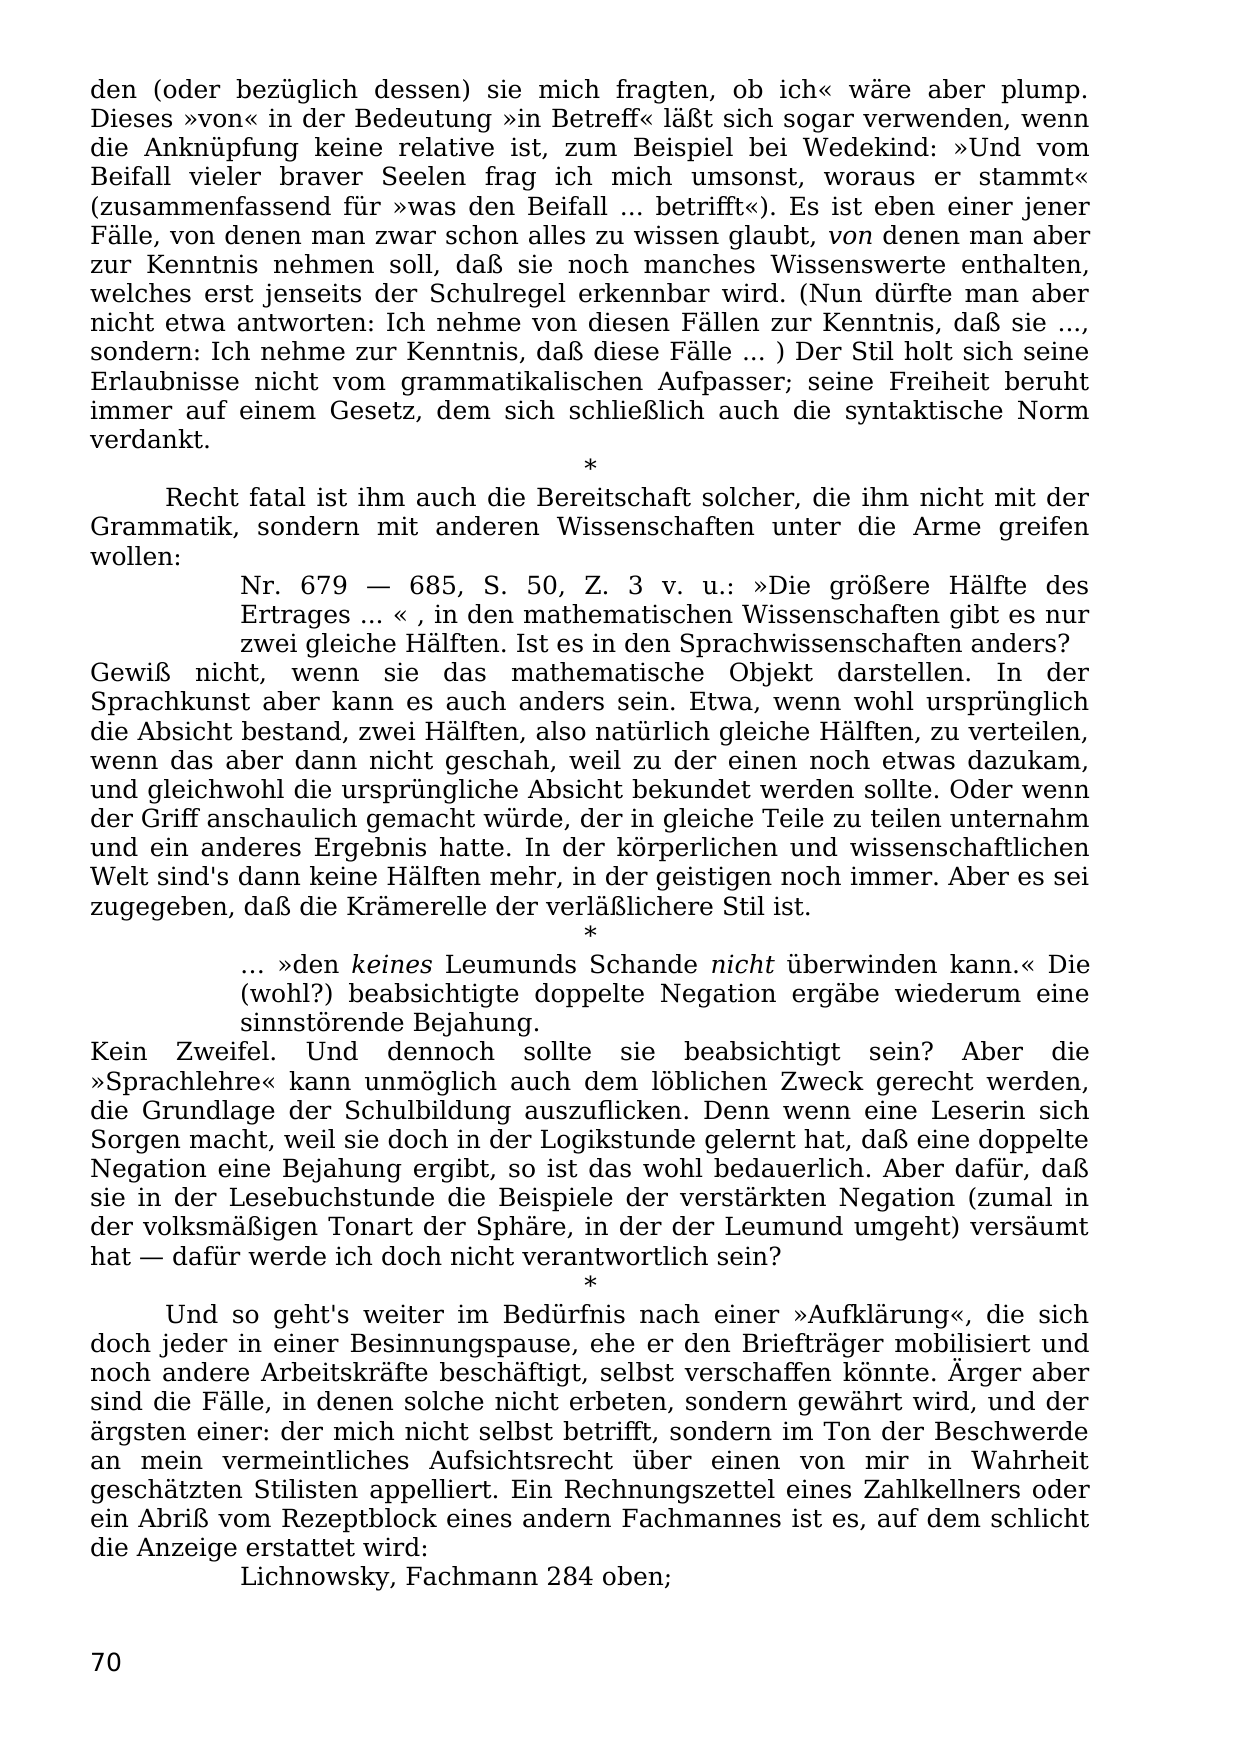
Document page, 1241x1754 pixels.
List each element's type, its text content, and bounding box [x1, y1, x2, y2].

text Gewiß nicht, wenn sie das mathematische Objekt darstellen. In der Sprachkunst aber kann es auch anders sein. Etwa, wenn wohl ursprünglich die Absicht bestand, zwei Hälften, also natürlich gleiche Hälften, zu verteilen, wenn das aber dann nicht geschah, weil zu der einen noch etwas dazukam, und gleichwohl die ursprüngliche Absicht bekundet werden sollte. Oder wenn der Griff anschaulich gemacht würde, der in gleiche Teile zu teilen unternahm und ein anderes Ergebnis hatte. In der körperlichen und wissenschaftlichen Welt sind's dann keine Hälften mehr, in der geistigen noch immer. Aber es sei zugegeben, daß die Krämerelle der verläßlichere Stil ist. [90, 658, 1091, 921]
text Nr. 679 — 685, S. 50, Z. 3 v. u.: »Die größere Hälfte des Ertrages ... « , in den mathematischen Wissenschaften gibt es nur zwei gleiche Hälften. Ist es in den Sprachwissenschaften anders? [240, 571, 1091, 658]
text Kein Zweifel. Und dennoch sollte sie beabsichtigt sein? Aber die »Sprachlehre« kann unmöglich auch dem löblichen Zweck gerecht werden, die Grundlage der Schulbildung auszuflicken. Denn wenn eine Leserin sich Sorgen macht, weil sie doch in der Logikstunde gelernt hat, daß eine doppelte Negation eine Bejahung ergibt, so ist das wohl bedauerlich. Aber dafür, daß sie in der Lesebuchstunde die Beispiele der verstärkten Negation (zumal in der volksmäßigen Tonart der Sphäre, in der der Leumund umgeht) versäumt hat — dafür werde ich doch nicht verantwortlich sein? [90, 1037, 1091, 1271]
text * [90, 454, 1091, 483]
text Recht fatal ist ihm auch die Bereitschaft solcher, die ihm nicht mit der Grammatik, sondern mit anderen Wissenschaften unter die Arme greifen wollen: [90, 483, 1091, 571]
text Und so geht's weiter im Bedürfnis nach einer »Aufklärung«, die sich doch jeder in einer Besinnungspause, ehe er den Briefträger mobilisiert und noch andere Arbeitskräfte beschäftigt, selbst verschaffen könnte. Ärger aber sind die Fälle, in denen solche nicht erbeten, sondern gewährt wird, und der ärgsten einer: der mich nicht selbst betrifft, sondern im Ton der Beschwerde an mein vermeintliches Aufsichtsrecht über einen von mir in Wahrheit geschätzten Stilisten appelliert. Ein Rechnungszettel eines Zahlkellners oder ein Abriß vom Rezeptblock eines andern Fachmannes ist es, auf dem schlicht die Anzeige erstattet wird: [90, 1300, 1091, 1562]
text * [90, 1271, 1091, 1300]
text Lichnowsky, Fachmann 284 oben; [240, 1562, 1091, 1592]
text den (oder bezüglich dessen) sie mich fragten, ob ich« wäre aber plump. Dieses »von« in der Bedeutung »in Betreff« läßt sich sogar verwenden, wenn die Anknüpfung keine relative ist, zum Beispiel bei Wedekind: »Und vom Beifall vieler braver Seelen frag ich mich umsonst, woraus er stammt« (zusammenfassend für »was den Beifall ... betrifft«). Es ist eben einer jener Fälle, von denen man zwar schon alles zu wissen glaubt, von denen man aber zur Kenntnis nehmen soll, daß sie noch manches Wissenswerte enthalten, welches erst jenseits der Schulregel erkennbar wird. (Nun dürfte man aber nicht etwa antworten: Ich nehme von diesen Fällen zur Kenntnis, daß sie ..., sondern: Ich nehme zur Kenntnis, daß diese Fälle ... ) Der Stil holt sich seine Erlaubnisse nicht vom grammatikalischen Aufpasser; seine Freiheit beruht immer auf einem Gesetz, dem sich schließlich auch die syntaktische Norm verdankt. [90, 75, 1091, 454]
text … »den keines Leumunds Schande nicht überwinden kann.« Die (wohl?) beabsichtigte doppelte Negation ergäbe wiederum eine sinnstörende Bejahung. [240, 950, 1091, 1037]
text * [90, 921, 1091, 950]
